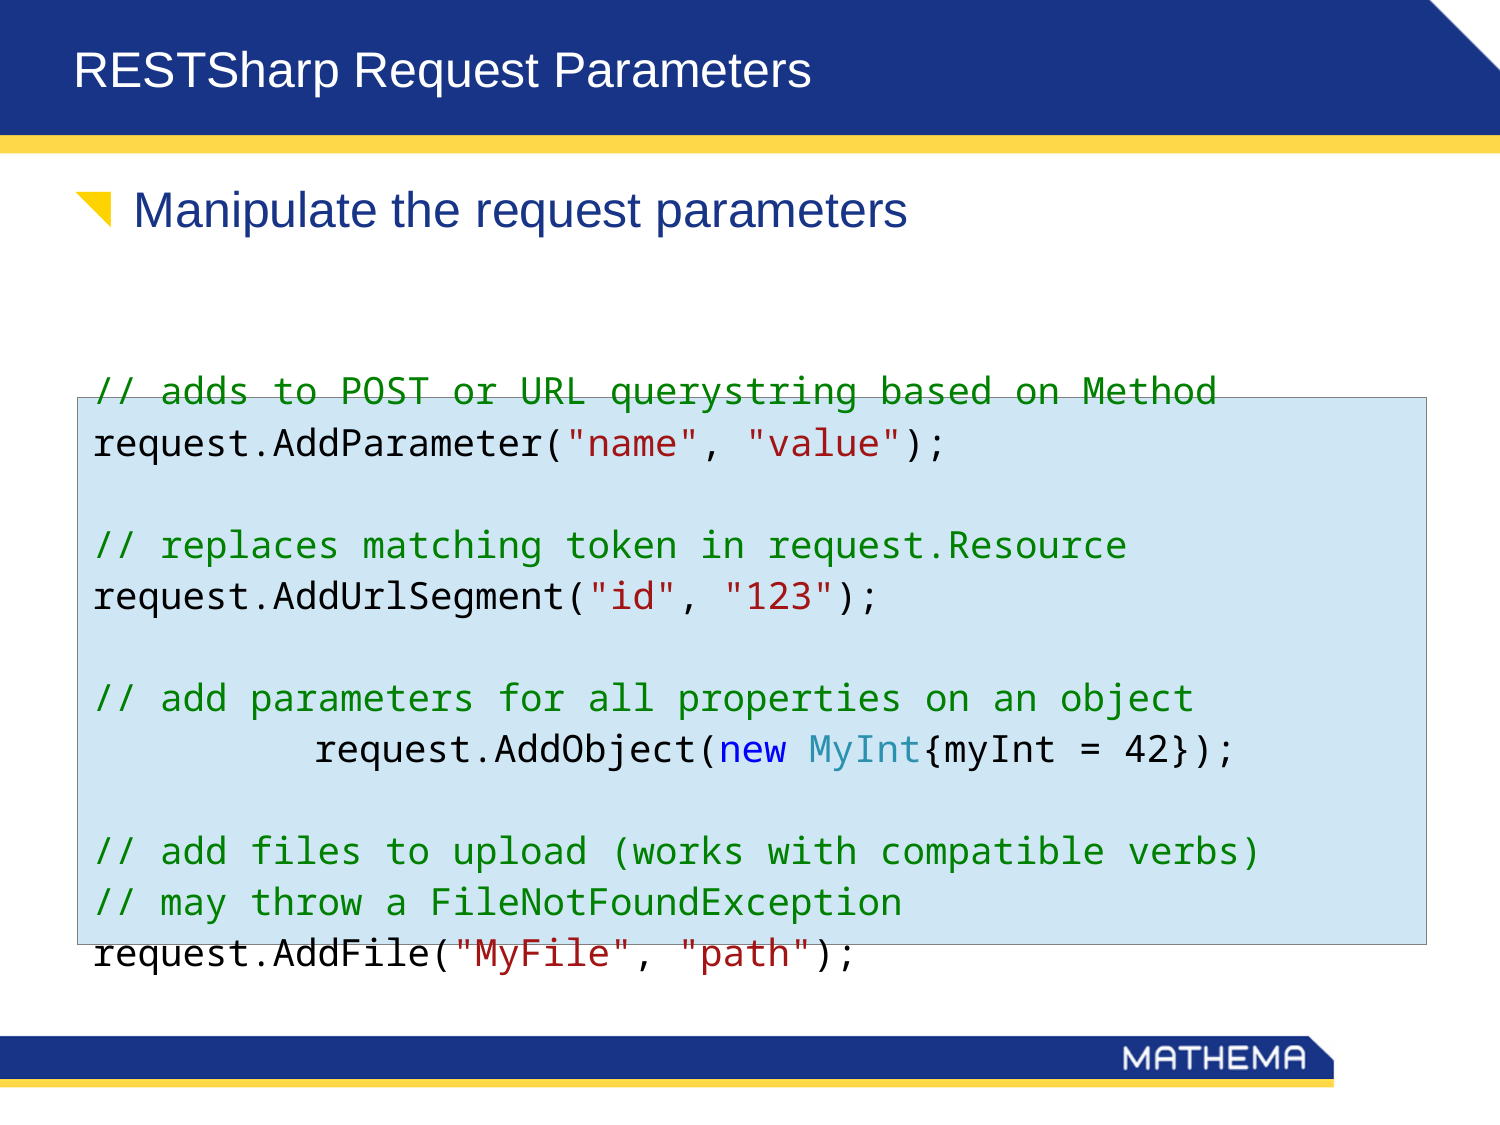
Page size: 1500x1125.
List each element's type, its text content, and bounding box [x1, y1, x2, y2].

picture [0, 0, 1500, 1125]
title RESTSharp Request Parameters [73, 40, 1276, 100]
text_box // adds to POST or URL querystring based on Method request.AddParameter("name", "value"); // replaces matching token in request.Resource request.AddUrlSegment("id", "123"); // add parameters for all properties on an object request.AddObject(new MyInt{myInt = 42}); // add files to upload (works with compatible verbs) // may throw a FileNotFoundException request.AddFile("MyFile", "path"); [77, 397, 1427, 945]
list Manipulate the request parameters [75, 181, 1426, 1008]
